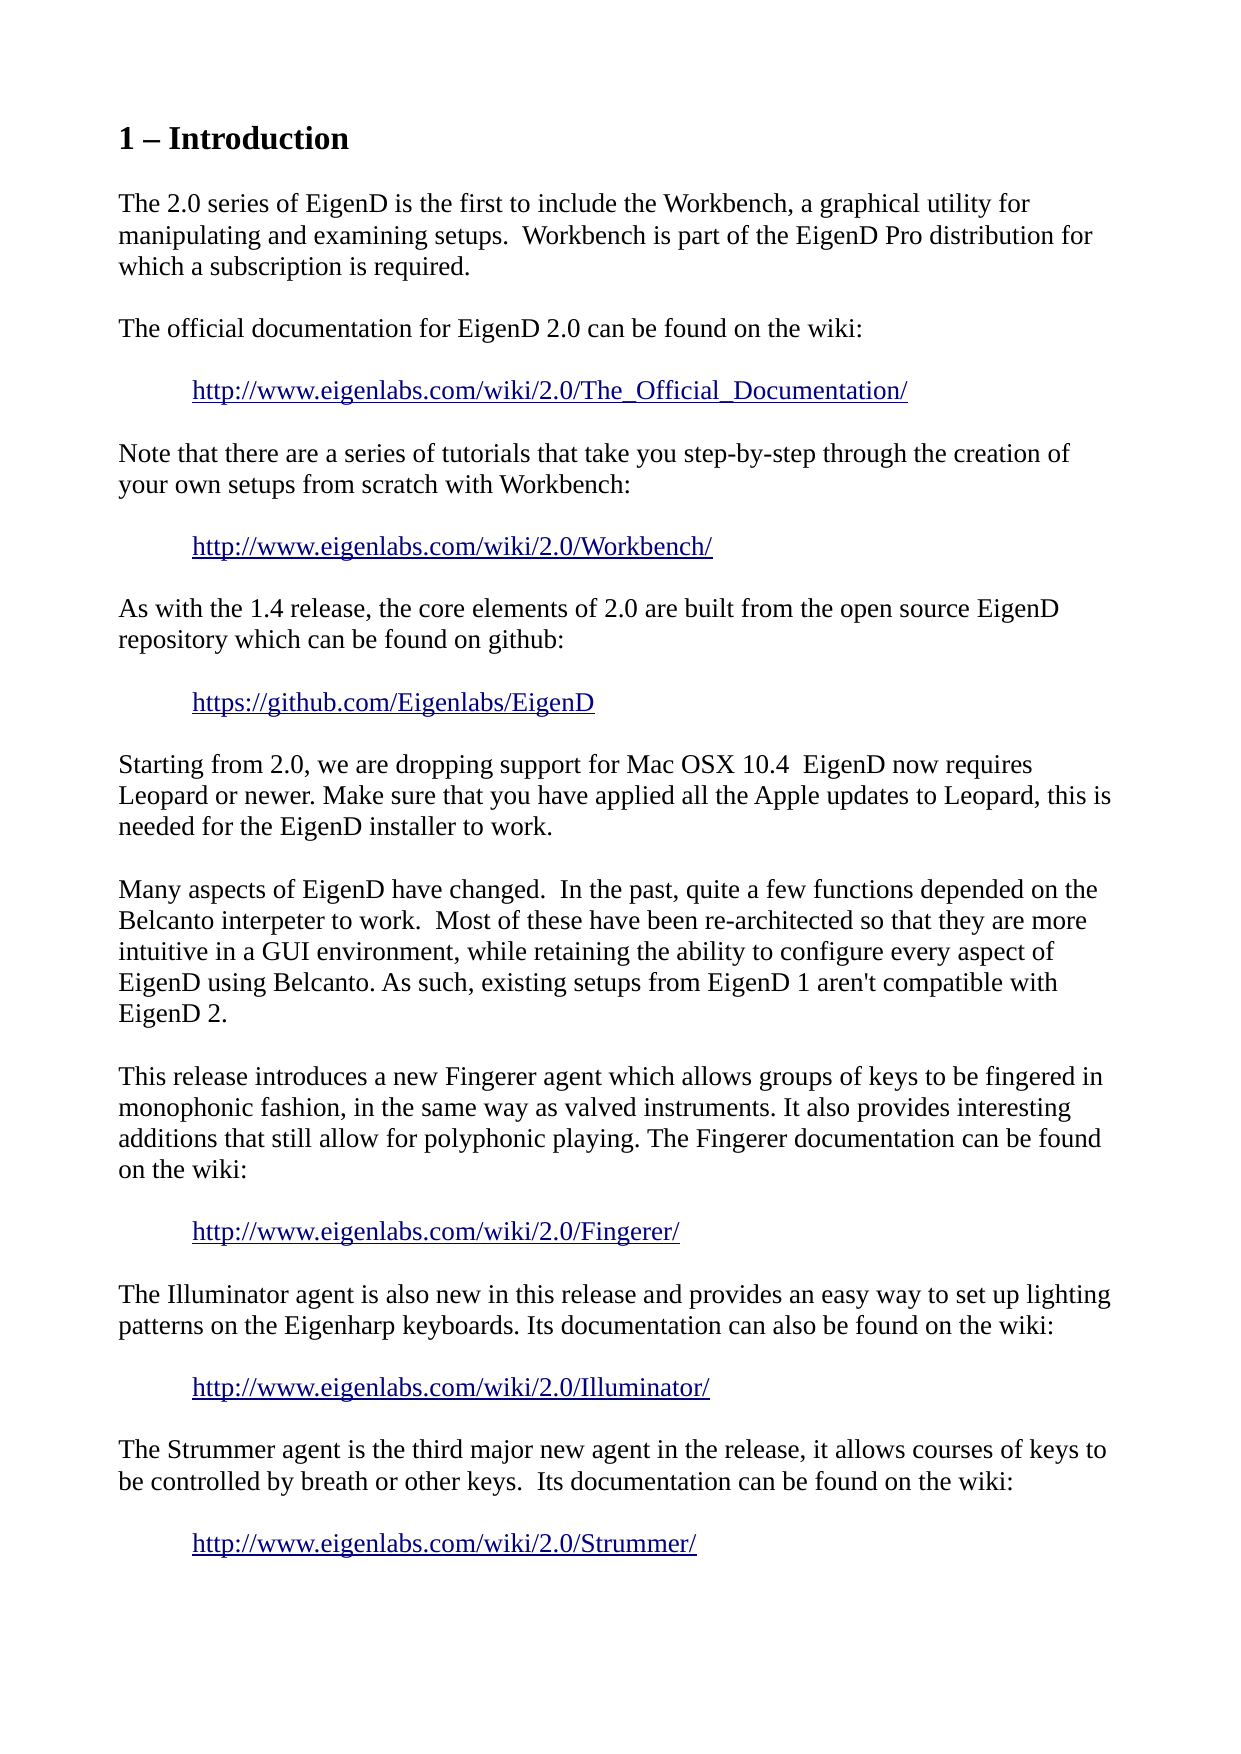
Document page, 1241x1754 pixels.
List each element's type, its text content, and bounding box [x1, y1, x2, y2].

text The Strummer agent is the third major new agent in the release, it allows courses of keys to be controlled by breath or other keys. Its documentation can be found on the wiki: [118, 1433, 1122, 1496]
text The official documentation for EigenD 2.0 can be found on the wiki: [118, 312, 1122, 343]
text Many aspects of EigenD have changed. In the past, quite a few functions depended on the Belcanto interpeter to work. Most of these have been re-architected so that they are more intuitive in a GUI environment, while retaining the ability to configure every aspect of EigenD using Belcanto. As such, existing setups from EigenD 1 aren't compatible with EigenD 2. [118, 873, 1122, 1028]
text http://www.eigenlabs.com/wiki/2.0/Fingerer/ [192, 1215, 1122, 1247]
text The Illuminator agent is also new in this release and provides an easy way to set up lighting patterns on the Eigenharp keyboards. Its documentation can also be found on the wiki: [118, 1278, 1122, 1340]
text As with the 1.4 release, the core elements of 2.0 are built from the open source EigenD repository which can be found on github: [118, 592, 1122, 655]
text The 2.0 series of EigenD is the first to include the Workbench, a graphical utility for manipulating and examining setups. Workbench is part of the EigenD Pro distribution for which a subscription is required. [118, 188, 1122, 281]
text http://www.eigenlabs.com/wiki/2.0/Illuminator/ [192, 1371, 1122, 1402]
text http://www.eigenlabs.com/wiki/2.0/Workbench/ [192, 530, 1122, 561]
text https://github.com/Eigenlabs/EigenD [118, 686, 1122, 717]
text 1 – Introduction [118, 118, 1122, 156]
text http://www.eigenlabs.com/wiki/2.0/The_Official_Documentation/ [192, 374, 1122, 406]
text Note that there are a series of tutorials that take you step-by-step through the creation of your own setups from scratch with Workbench: [118, 437, 1122, 499]
text http://www.eigenlabs.com/wiki/2.0/Strummer/ [192, 1527, 1122, 1558]
text This release introduces a new Fingerer agent which allows groups of keys to be fingered in monophonic fashion, in the same way as valved instruments. It also provides interesting additions that still allow for polyphonic playing. The Fingerer documentation can be found on the wiki: [118, 1060, 1122, 1184]
text Starting from 2.0, we are dropping support for Mac OSX 10.4 EigenD now requires Leopard or newer. Make sure that you have applied all the Apple updates to Leopard, this is needed for the EigenD installer to work. [118, 748, 1122, 842]
